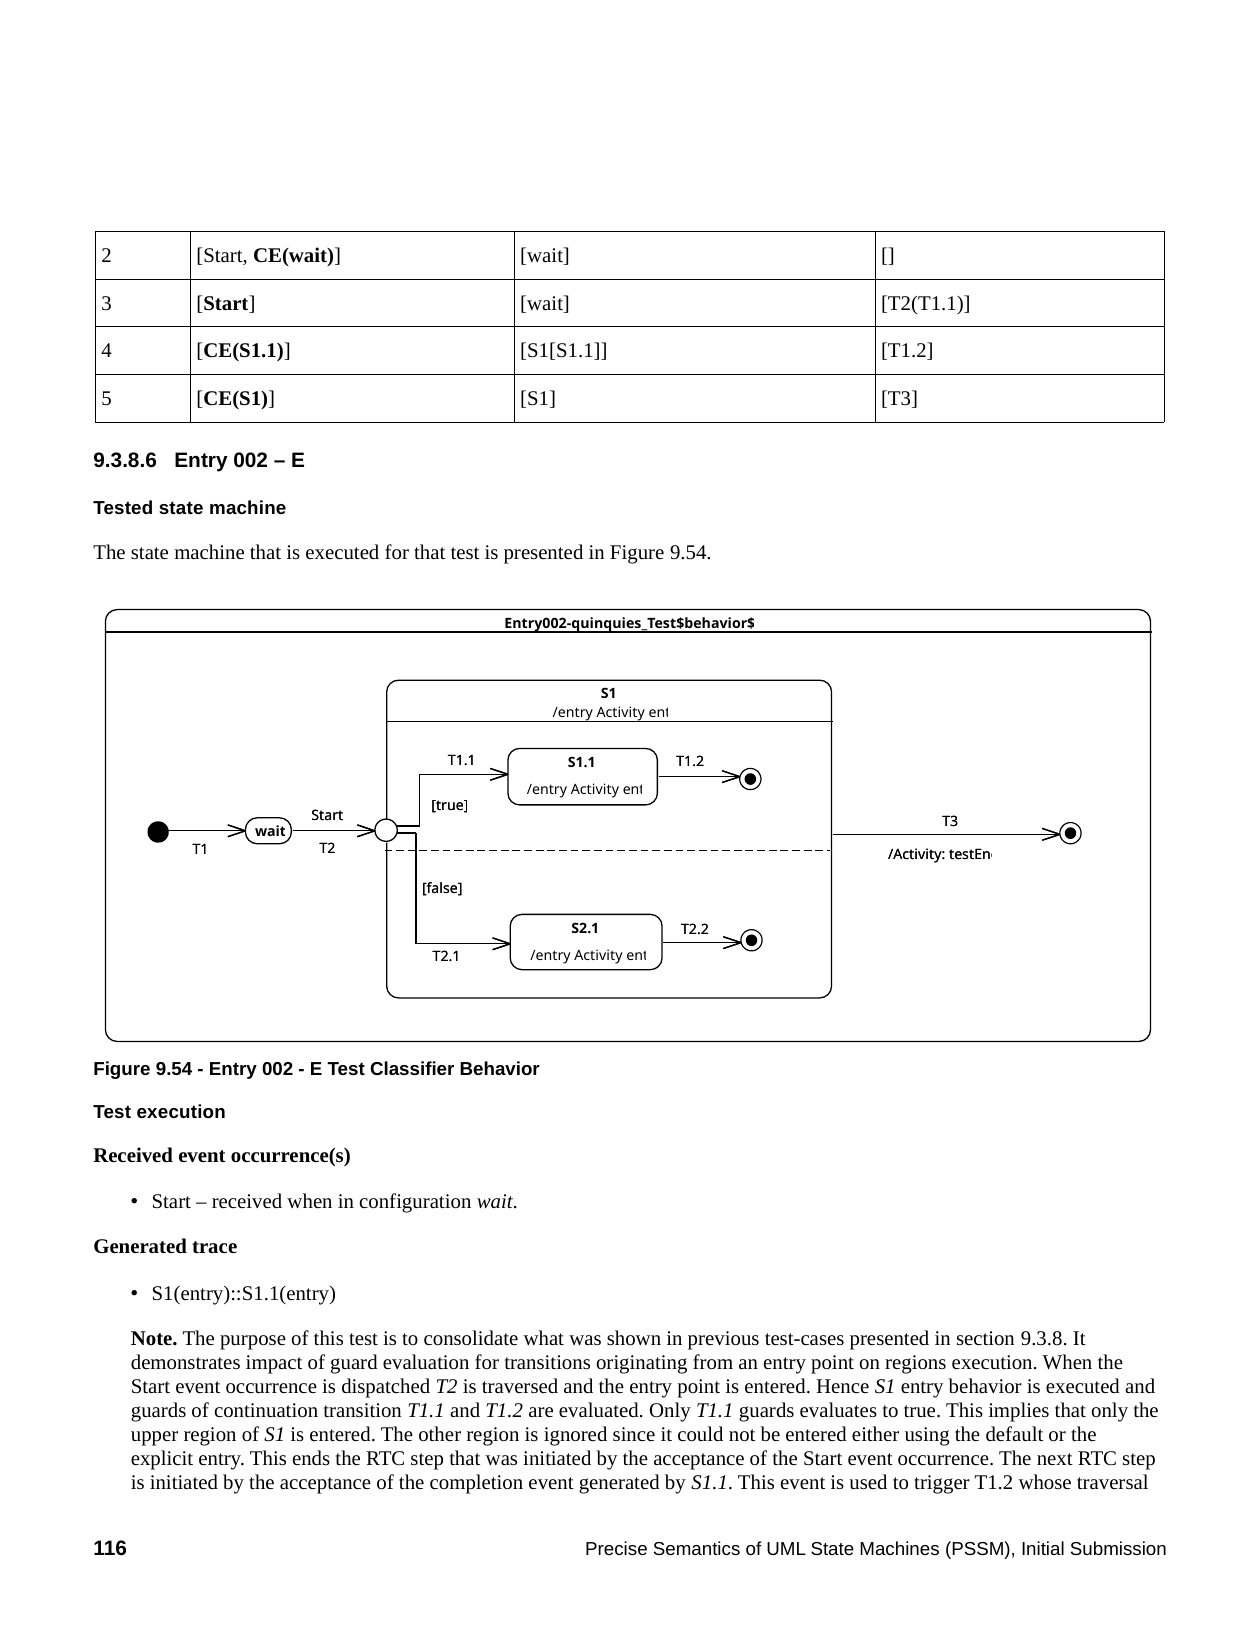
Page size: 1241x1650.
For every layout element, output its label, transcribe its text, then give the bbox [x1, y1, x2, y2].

table_cell 5 [96, 375, 190, 422]
table_cell [] [876, 232, 1164, 279]
table_cell 2 [96, 232, 190, 279]
text Generated trace [93, 1234, 1164, 1258]
table_cell [CE(S1.1)] [191, 327, 514, 374]
table_cell [T1.2] [876, 327, 1164, 374]
subtitle Test execution [93, 1080, 1164, 1122]
table_cell [T2(T1.1)] [876, 280, 1164, 326]
subtitle Tested state machine [93, 497, 1164, 518]
table_cell [T3] [876, 375, 1164, 422]
table_cell 4 [96, 327, 190, 374]
text The state machine that is executed for that test is presented in Figure 9.54. [93, 539, 1164, 564]
list S1(entry)::S1.1(entry) [131, 1279, 1164, 1304]
table_cell [CE(S1)] [191, 375, 514, 422]
list Start – received when in configuration wait. [131, 1188, 1164, 1213]
text Figure 9.54 - Entry 002 - E Test Classifier Behavior [93, 597, 1164, 1080]
table_cell [S1[S1.1]] [515, 327, 875, 374]
table_cell 3 [96, 280, 190, 326]
table_cell [Start] [191, 280, 514, 326]
table_cell [Start, CE(wait)] [191, 232, 514, 279]
table_cell [wait] [515, 280, 875, 326]
subtitle [93, 585, 1164, 597]
text Received event occurrence(s) [93, 1143, 1164, 1167]
table_cell [wait] [515, 232, 875, 279]
subtitle Entry 002 – E [93, 447, 1164, 472]
table_cell [S1] [515, 375, 875, 422]
text Note. The purpose of this test is to consolidate what was shown in previous test-cases presented in section 9.3.8. It demonstrates impact of guard evaluation for transitions originating from an entry point on regions execution. When the Start event occurrence is dispatched T2 is traversed and the entry point is entered. Hence S1 entry behavior is executed and guards of continuation transition T1.1 and T1.2 are evaluated. Only T1.1 guards evaluates to true. This implies that only the upper region of S1 is entered. The other region is ignored since it could not be entered either using the default or the explicit entry. This ends the RTC step that was initiated by the acceptance of the Start event occurrence. The next RTC step is initiated by the acceptance of the completion event generated by S1.1. This event is used to trigger T1.2 whose traversal [131, 1326, 1164, 1494]
